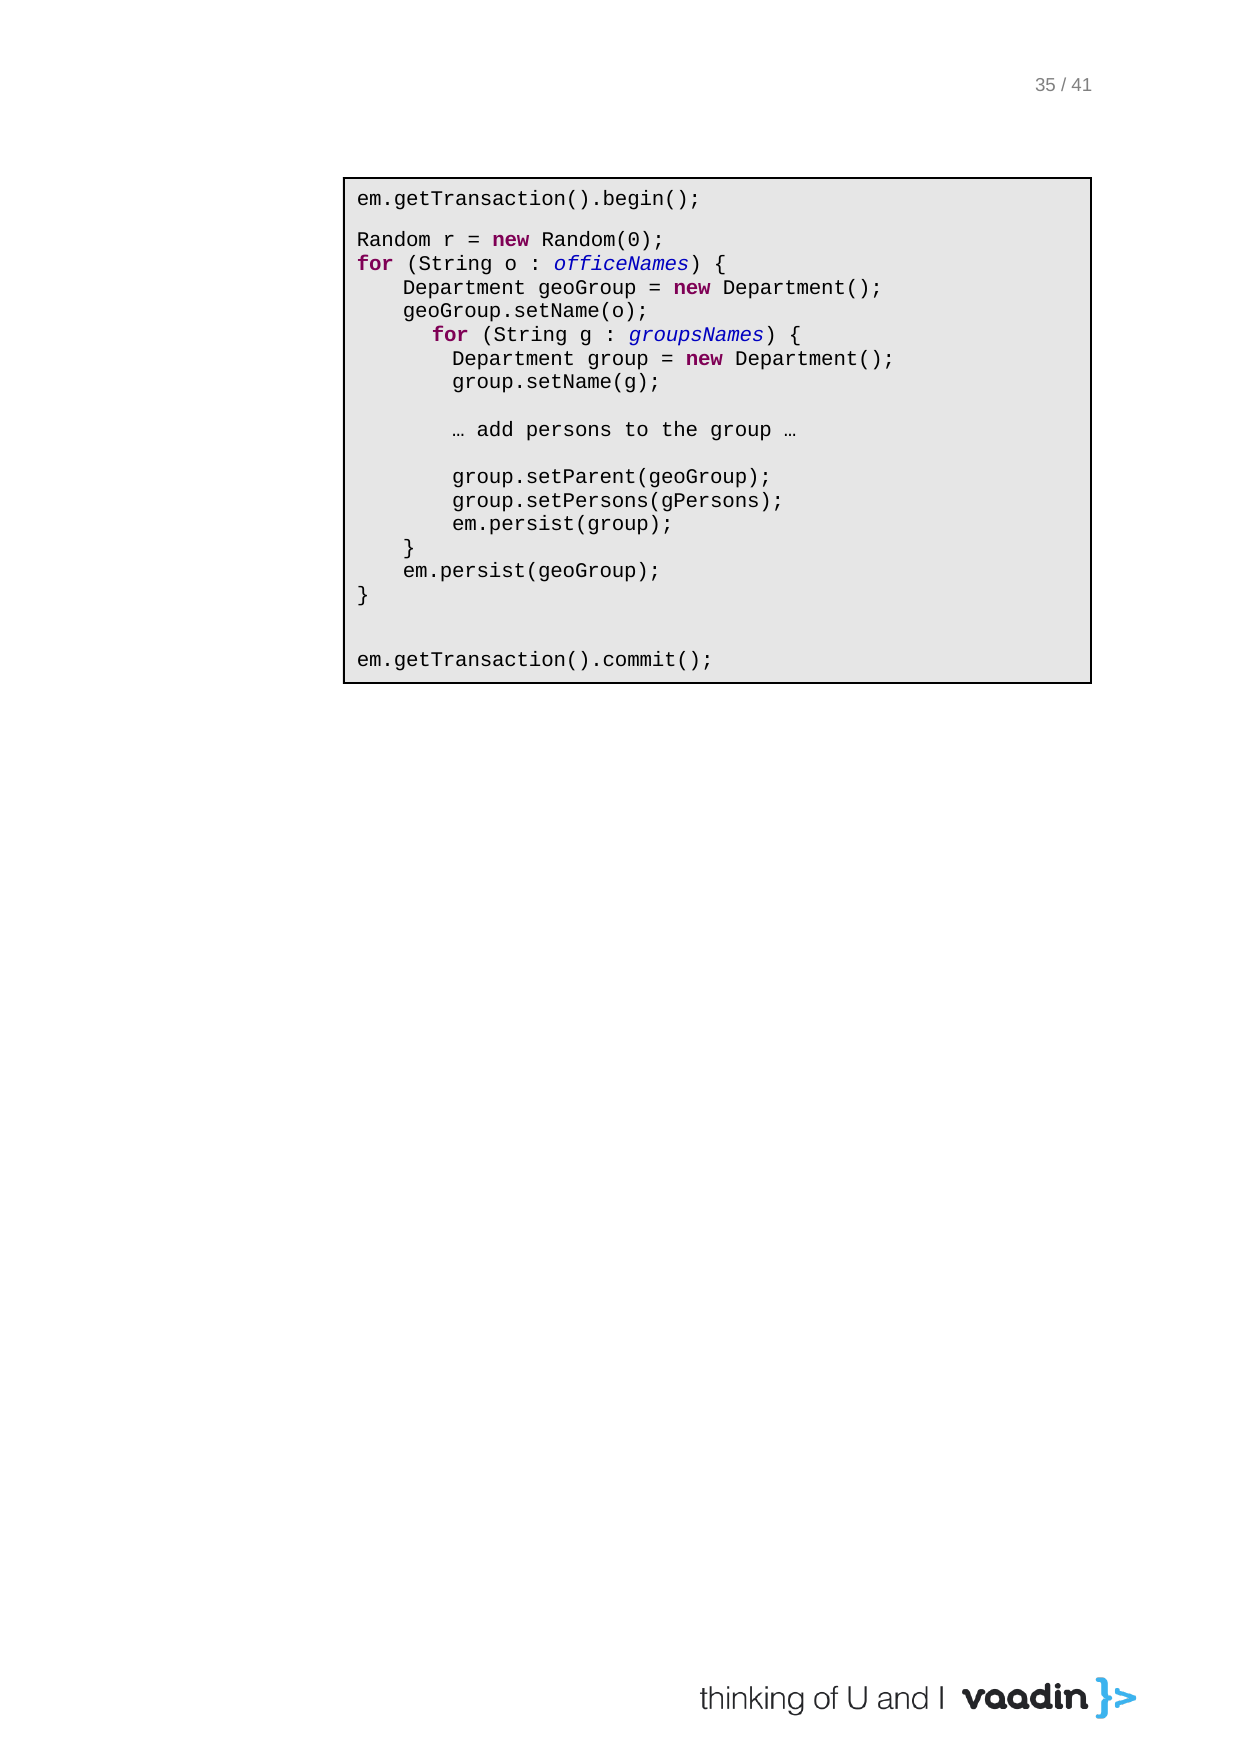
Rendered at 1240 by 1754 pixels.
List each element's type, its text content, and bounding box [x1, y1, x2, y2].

text group.setName(g); [345, 371, 1090, 395]
text } [345, 584, 1090, 608]
text group.setParent(geoGroup); [345, 466, 1090, 489]
text geoGroup.setName(o); [345, 300, 1090, 324]
picture [699, 1673, 1139, 1721]
text em.getTransaction().commit(); [345, 640, 1090, 682]
text em.persist(group); [345, 513, 1090, 537]
text em.persist(geoGroup); [345, 561, 1090, 584]
text … add persons to the group … [345, 419, 1090, 442]
text em.getTransaction().begin(); [345, 179, 1090, 221]
text Random r = new Random(0); [345, 221, 1090, 253]
text group.setPersons(gPersons); [345, 489, 1090, 513]
text for (String o : officeNames) { [345, 253, 1090, 277]
text Department group = new Department(); [345, 348, 1090, 371]
text for (String g : groupsNames) { [345, 324, 1090, 348]
text Department geoGroup = new Department(); [345, 277, 1090, 300]
text } [345, 537, 1090, 561]
